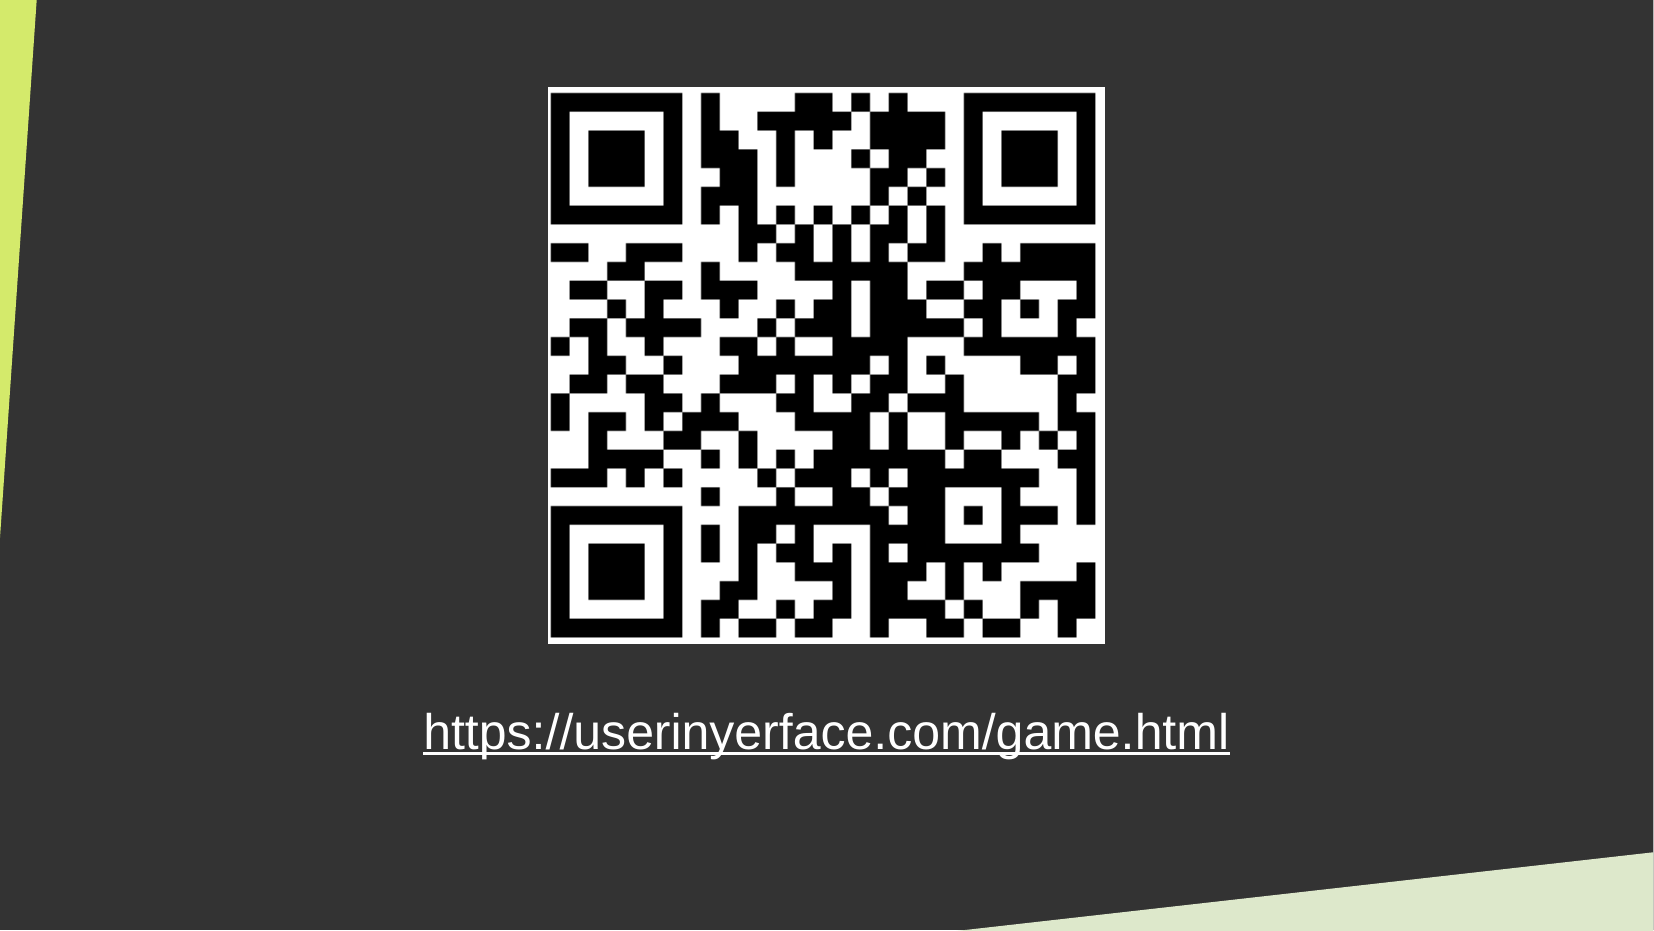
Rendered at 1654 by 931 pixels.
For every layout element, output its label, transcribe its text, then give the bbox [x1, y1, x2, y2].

picture [548, 87, 1105, 644]
text_box [0, 0, 37, 538]
text_box [956, 852, 1654, 931]
text_box https://userinyerface.com/game.html [408, 696, 1246, 768]
